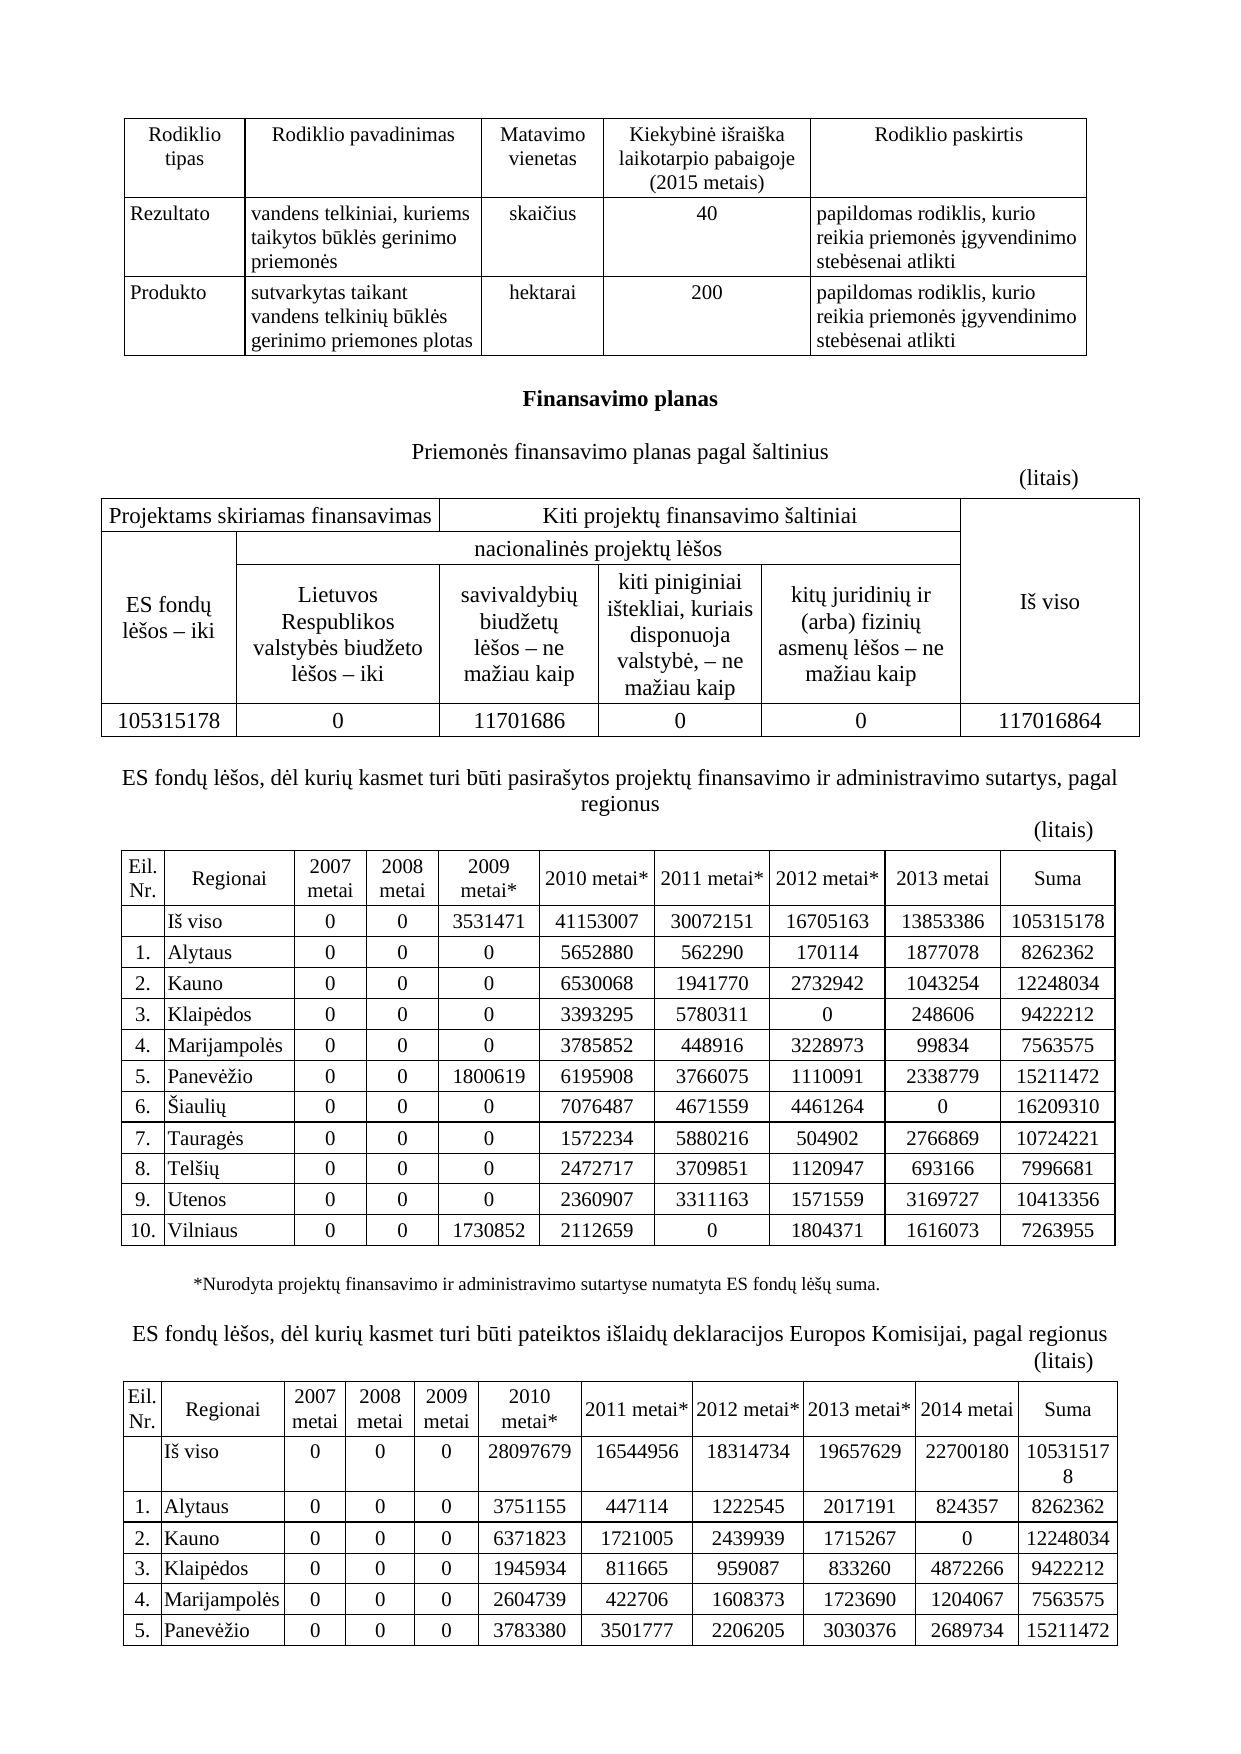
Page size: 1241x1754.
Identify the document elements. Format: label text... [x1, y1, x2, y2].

table_cell 5. [124, 1615, 161, 1645]
table_header 2008 metai [367, 851, 438, 905]
table_cell Panevėžio [165, 1061, 294, 1091]
table_cell Lietuvos Respublikos valstybės biudžeto lėšos – iki [237, 565, 439, 703]
table_cell 0 [295, 1061, 366, 1091]
table_cell 448916 [655, 1030, 769, 1059]
text (litais) [118, 1347, 1122, 1373]
table_header 2009 metai* [439, 851, 539, 905]
table_cell 5880216 [655, 1123, 769, 1152]
table_cell 117016864 [961, 704, 1139, 736]
table_cell 0 [367, 968, 438, 998]
table_cell 1. [122, 937, 164, 967]
table_cell 0 [295, 1092, 366, 1121]
table_cell Rezultato [125, 198, 244, 276]
table_cell 105315178 [1019, 1437, 1117, 1491]
table_cell 1608373 [693, 1584, 803, 1614]
table_cell 0 [439, 999, 539, 1029]
table_cell 6. [122, 1092, 164, 1121]
table_cell 2439939 [693, 1523, 803, 1552]
table_header Rodiklio paskirtis [811, 119, 1086, 197]
table_cell 2472717 [540, 1154, 654, 1183]
table_cell 0 [439, 937, 539, 967]
table_cell Marijampolės [165, 1030, 294, 1059]
table_header Suma [1001, 851, 1114, 905]
table_header Regionai [162, 1382, 284, 1436]
table_cell 0 [295, 937, 366, 967]
table_cell 0 [346, 1492, 414, 1521]
table_cell 99834 [886, 1030, 1000, 1059]
table_header Eil. Nr. [122, 851, 164, 905]
table_cell 15211472 [1001, 1061, 1114, 1091]
table_cell 0 [415, 1523, 478, 1552]
table_cell 3785852 [540, 1030, 654, 1059]
table_cell 0 [439, 1123, 539, 1152]
table_cell 1941770 [655, 968, 769, 998]
table_cell 1721005 [582, 1523, 692, 1552]
table_cell 0 [346, 1615, 414, 1645]
table_cell Utenos [165, 1184, 294, 1214]
table_cell 4671559 [655, 1092, 769, 1121]
table_cell Alytaus [162, 1492, 284, 1521]
table_cell 447114 [582, 1492, 692, 1521]
table_cell 0 [346, 1523, 414, 1552]
table_header Rodiklio pavadinimas [246, 119, 481, 197]
table_header 2011 metai* [655, 851, 769, 905]
text *Nurodyta projektų finansavimo ir administravimo sutartyse numatyta ES fondų lėšų suma. [118, 1273, 1122, 1294]
table_cell 3228973 [770, 1030, 884, 1059]
text Finansavimo planas [118, 385, 1122, 411]
table_cell 105315178 [102, 704, 236, 736]
table_cell 1804371 [770, 1215, 884, 1245]
table_cell 422706 [582, 1584, 692, 1614]
table_cell savivaldybių biudžetų lėšos – ne mažiau kaip [440, 565, 598, 703]
table_cell 0 [415, 1554, 478, 1583]
table_cell 0 [367, 1215, 438, 1245]
table_cell Iš viso [165, 906, 294, 936]
table_cell 0 [285, 1554, 345, 1583]
table_cell 3751155 [479, 1492, 581, 1521]
table_header Kiti projektų finansavimo šaltiniai [440, 499, 960, 531]
table_cell Panevėžio [162, 1615, 284, 1645]
table_cell 0 [367, 1030, 438, 1059]
table_cell 7. [122, 1123, 164, 1152]
table_cell 2338779 [886, 1061, 1000, 1091]
table_cell 0 [439, 1184, 539, 1214]
table_cell 0 [415, 1584, 478, 1614]
table_cell 1222545 [693, 1492, 803, 1521]
table_cell 2360907 [540, 1184, 654, 1214]
table_cell 5780311 [655, 999, 769, 1029]
table_cell 9422212 [1001, 999, 1114, 1029]
table_cell 7996681 [1001, 1154, 1114, 1183]
table_cell 1800619 [439, 1061, 539, 1091]
table_cell 0 [295, 999, 366, 1029]
table_cell 2. [124, 1523, 161, 1552]
table_cell 0 [916, 1523, 1018, 1552]
table_cell 1877078 [886, 937, 1000, 967]
table_cell 2206205 [693, 1615, 803, 1645]
table_cell 12248034 [1001, 968, 1114, 998]
table_cell nacionalinės projektų lėšos [237, 532, 960, 564]
table_header 2013 metai [886, 851, 1000, 905]
table_cell 18314734 [693, 1437, 803, 1491]
table_header 2008 metai [346, 1382, 414, 1436]
table_cell 16544956 [582, 1437, 692, 1491]
table_cell 3. [122, 999, 164, 1029]
table_cell 693166 [886, 1154, 1000, 1183]
table_header 2011 metai* [582, 1382, 692, 1436]
table_cell 2766869 [886, 1123, 1000, 1152]
table_cell 0 [295, 1030, 366, 1059]
table_cell 1616073 [886, 1215, 1000, 1245]
table_cell Klaipėdos [162, 1554, 284, 1583]
table_header 2007 metai [295, 851, 366, 905]
table_cell 9422212 [1019, 1554, 1117, 1583]
table_cell 7563575 [1001, 1030, 1114, 1059]
table_cell 0 [295, 906, 366, 936]
table_cell 8262362 [1001, 937, 1114, 967]
table_header Kiekybinė išraiška laikotarpio pabaigoje (2015 metais) [604, 119, 810, 197]
table_cell 4. [122, 1030, 164, 1059]
table_cell 562290 [655, 937, 769, 967]
table_cell 3169727 [886, 1184, 1000, 1214]
table_cell 16705163 [770, 906, 884, 936]
table_cell 4. [124, 1584, 161, 1614]
table_cell 1945934 [479, 1554, 581, 1583]
table_cell 0 [367, 906, 438, 936]
table_cell 28097679 [479, 1437, 581, 1491]
table_header Regionai [165, 851, 294, 905]
table_cell 0 [367, 1123, 438, 1152]
table_cell 959087 [693, 1554, 803, 1583]
table_cell 10413356 [1001, 1184, 1114, 1214]
table_cell 0 [285, 1492, 345, 1521]
table_cell 3783380 [479, 1615, 581, 1645]
table_cell 0 [367, 999, 438, 1029]
table_cell 6530068 [540, 968, 654, 998]
table_cell 0 [886, 1092, 1000, 1121]
table_cell 3. [124, 1554, 161, 1583]
table_cell 504902 [770, 1123, 884, 1152]
table_cell 0 [295, 1123, 366, 1152]
table_header Rodiklio tipas [125, 119, 244, 197]
table_cell Kauno [162, 1523, 284, 1552]
table_cell 7563575 [1019, 1584, 1117, 1614]
table_cell Tauragės [165, 1123, 294, 1152]
table_cell 12248034 [1019, 1523, 1117, 1552]
table_cell 1. [124, 1492, 161, 1521]
table_cell 0 [439, 968, 539, 998]
table_cell 1572234 [540, 1123, 654, 1152]
table_cell 3311163 [655, 1184, 769, 1214]
table_cell 40 [604, 198, 810, 276]
table_cell kitų juridinių ir (arba) fizinių asmenų lėšos – ne mažiau kaip [762, 565, 960, 703]
table_cell 0 [439, 1154, 539, 1183]
table_cell 5652880 [540, 937, 654, 967]
text (litais) [118, 816, 1122, 843]
table_cell 0 [295, 968, 366, 998]
table_cell 0 [346, 1437, 414, 1491]
table_cell 0 [285, 1615, 345, 1645]
table_cell 15211472 [1019, 1615, 1117, 1645]
table_cell 0 [415, 1492, 478, 1521]
table_cell 3766075 [655, 1061, 769, 1091]
table_cell skaičius [482, 198, 603, 276]
table_cell 1715267 [804, 1523, 915, 1552]
table_header Eil. Nr. [124, 1382, 161, 1436]
table_cell vandens telkiniai, kuriems taikytos būklės gerinimo priemonės [246, 198, 481, 276]
table_cell 248606 [886, 999, 1000, 1029]
table_header Suma [1019, 1382, 1117, 1436]
table_cell 0 [770, 999, 884, 1029]
table_cell 0 [415, 1437, 478, 1491]
table_cell 13853386 [886, 906, 1000, 936]
table_cell 22700180 [916, 1437, 1018, 1491]
table_cell 2689734 [916, 1615, 1018, 1645]
table_cell Iš viso [162, 1437, 284, 1491]
table_cell 0 [655, 1215, 769, 1245]
table_cell 0 [367, 1092, 438, 1121]
table_cell 1110091 [770, 1061, 884, 1091]
table_cell 10724221 [1001, 1123, 1114, 1152]
table_cell Telšių [165, 1154, 294, 1183]
table_cell 1571559 [770, 1184, 884, 1214]
table_cell 0 [295, 1215, 366, 1245]
table_header 2009 metai [415, 1382, 478, 1436]
table_header 2010 metai* [540, 851, 654, 905]
table_cell [122, 906, 164, 936]
table_header 2010 metai* [479, 1382, 581, 1436]
table_cell 30072151 [655, 906, 769, 936]
table_cell 1723690 [804, 1584, 915, 1614]
table_cell 0 [599, 704, 761, 736]
table_cell Vilniaus [165, 1215, 294, 1245]
table_cell Alytaus [165, 937, 294, 967]
table_cell 833260 [804, 1554, 915, 1583]
table_cell 0 [367, 1184, 438, 1214]
table_cell 7263955 [1001, 1215, 1114, 1245]
table_cell papildomas rodiklis, kurio reikia priemonės įgyvendinimo stebėsenai atlikti [811, 277, 1086, 355]
table_cell 0 [285, 1584, 345, 1614]
table_cell 16209310 [1001, 1092, 1114, 1121]
table_cell 0 [367, 1154, 438, 1183]
table_cell 2732942 [770, 968, 884, 998]
table_cell 1043254 [886, 968, 1000, 998]
table_cell 4461264 [770, 1092, 884, 1121]
table_cell 2604739 [479, 1584, 581, 1614]
table_cell 0 [295, 1154, 366, 1183]
table_cell 6371823 [479, 1523, 581, 1552]
table_cell 3030376 [804, 1615, 915, 1645]
table_cell 1120947 [770, 1154, 884, 1183]
table_cell 4872266 [916, 1554, 1018, 1583]
table_cell 0 [367, 1061, 438, 1091]
table_cell 2017191 [804, 1492, 915, 1521]
table_cell 2. [122, 968, 164, 998]
table_cell Kauno [165, 968, 294, 998]
table_cell papildomas rodiklis, kurio reikia priemonės įgyvendinimo stebėsenai atlikti [811, 198, 1086, 276]
table_cell 3393295 [540, 999, 654, 1029]
table_cell 0 [346, 1554, 414, 1583]
table_cell [124, 1437, 161, 1491]
table_header Projektams skiriamas finansavimas [102, 499, 439, 531]
table_cell 6195908 [540, 1061, 654, 1091]
table_cell 0 [415, 1615, 478, 1645]
table_header Iš viso [961, 499, 1139, 703]
table_cell Produkto [125, 277, 244, 355]
table_cell 200 [604, 277, 810, 355]
table_cell 3531471 [439, 906, 539, 936]
table_cell 1204067 [916, 1584, 1018, 1614]
table_cell Šiaulių [165, 1092, 294, 1121]
table_cell 41153007 [540, 906, 654, 936]
table_cell sutvarkytas taikant vandens telkinių būklės gerinimo priemones plotas [246, 277, 481, 355]
table_header 2012 metai* [770, 851, 884, 905]
table_cell 0 [762, 704, 960, 736]
text ES fondų lėšos, dėl kurių kasmet turi būti pateiktos išlaidų deklaracijos Europos Komisijai, pagal regionus [118, 1321, 1122, 1347]
table_cell 0 [237, 704, 439, 736]
table_cell kiti piniginiai ištekliai, kuriais disponuoja valstybė, – ne mažiau kaip [599, 565, 761, 703]
table_header Matavimo vienetas [482, 119, 603, 197]
table_header 2013 metai* [804, 1382, 915, 1436]
table_cell 1730852 [439, 1215, 539, 1245]
table_cell 8262362 [1019, 1492, 1117, 1521]
table_cell 8. [122, 1154, 164, 1183]
table_cell 0 [346, 1584, 414, 1614]
table_cell hektarai [482, 277, 603, 355]
table_cell 0 [367, 937, 438, 967]
text (litais) [118, 464, 1122, 491]
table_cell 7076487 [540, 1092, 654, 1121]
table_cell 105315178 [1001, 906, 1114, 936]
text ES fondų lėšos, dėl kurių kasmet turi būti pasirašytos projektų finansavimo ir administravimo sutartys, pagal regionus [118, 763, 1122, 816]
table_cell 3709851 [655, 1154, 769, 1183]
table_cell Klaipėdos [165, 999, 294, 1029]
table_cell 0 [295, 1184, 366, 1214]
table_cell 5. [122, 1061, 164, 1091]
table_cell 19657629 [804, 1437, 915, 1491]
table_cell 824357 [916, 1492, 1018, 1521]
table_header 2012 metai* [693, 1382, 803, 1436]
table_cell 0 [439, 1030, 539, 1059]
table_header 2007 metai [285, 1382, 345, 1436]
table_cell 0 [285, 1437, 345, 1491]
table_cell 11701686 [440, 704, 598, 736]
table_cell ES fondų lėšos – iki [102, 532, 236, 703]
table_cell 811665 [582, 1554, 692, 1583]
table_cell 0 [439, 1092, 539, 1121]
table_cell 170114 [770, 937, 884, 967]
table_cell 0 [285, 1523, 345, 1552]
table_cell 9. [122, 1184, 164, 1214]
text Priemonės finansavimo planas pagal šaltinius [118, 438, 1122, 464]
table_cell Marijampolės [162, 1584, 284, 1614]
table_cell 10. [122, 1215, 164, 1245]
table_header 2014 metai [916, 1382, 1018, 1436]
table_cell 3501777 [582, 1615, 692, 1645]
table_cell 2112659 [540, 1215, 654, 1245]
